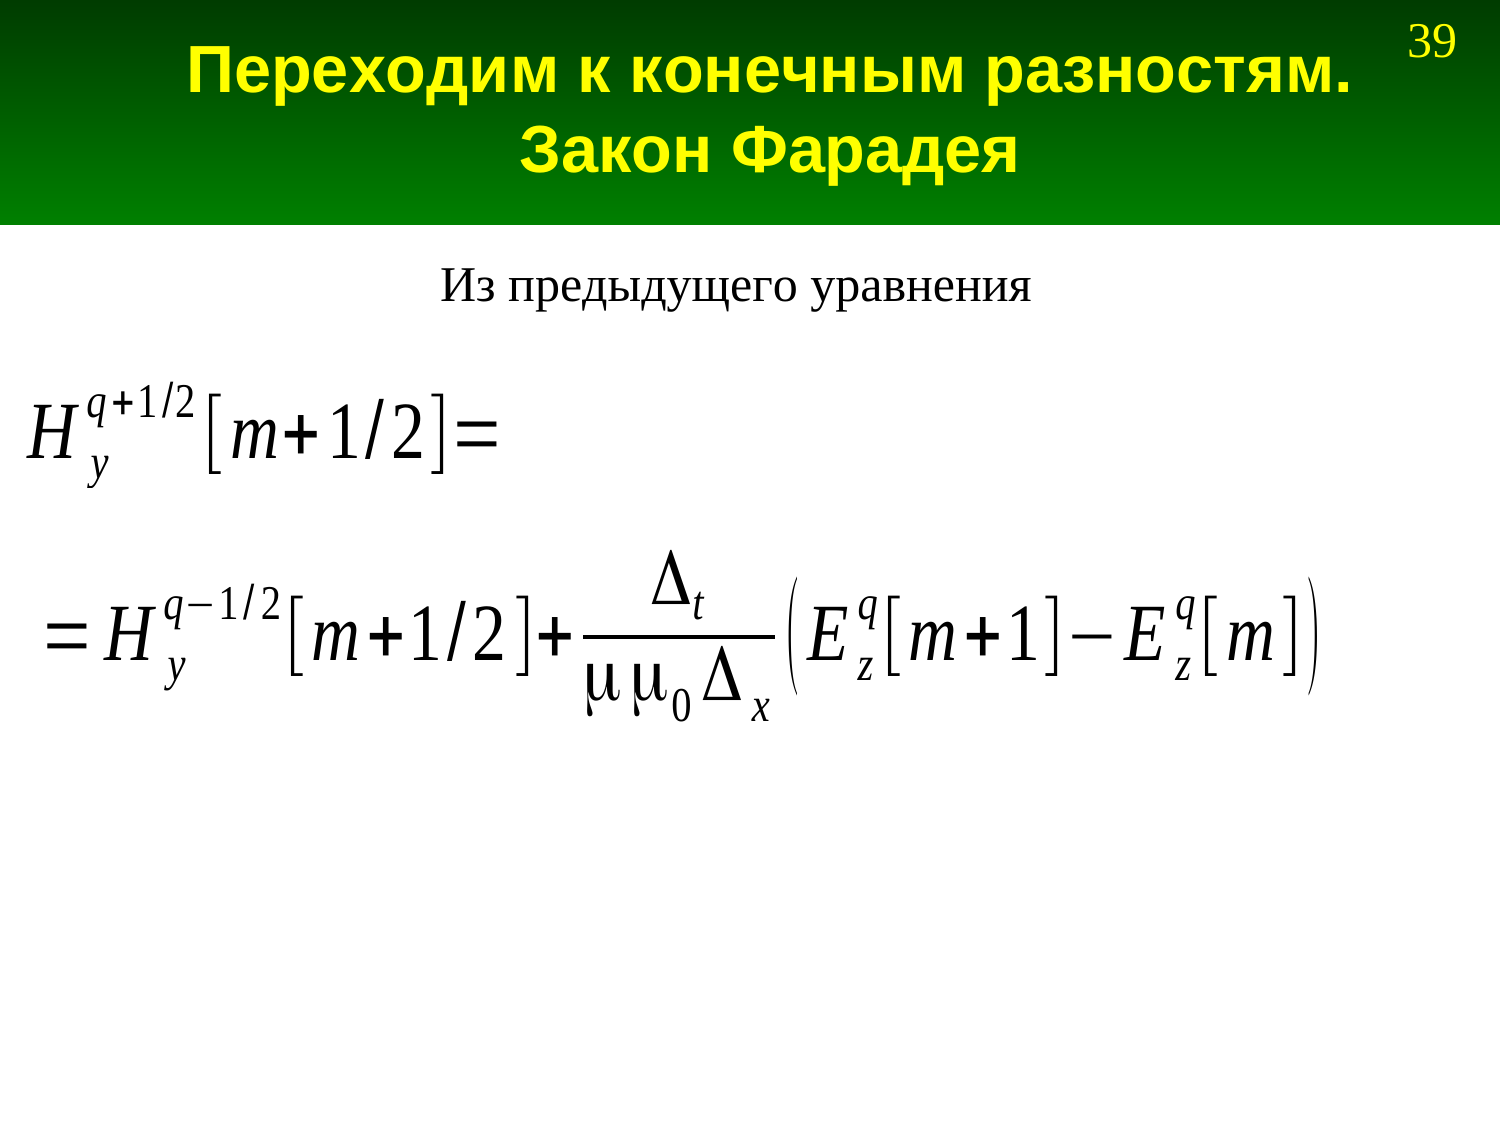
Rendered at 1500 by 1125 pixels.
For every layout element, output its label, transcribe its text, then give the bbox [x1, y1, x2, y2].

chart [23, 543, 1336, 733]
text_box Из предыдущего уравнения [425, 249, 1047, 319]
chart [5, 372, 523, 488]
title Переходим к конечным разностям. Закон Фарадея [100, 0, 1441, 249]
